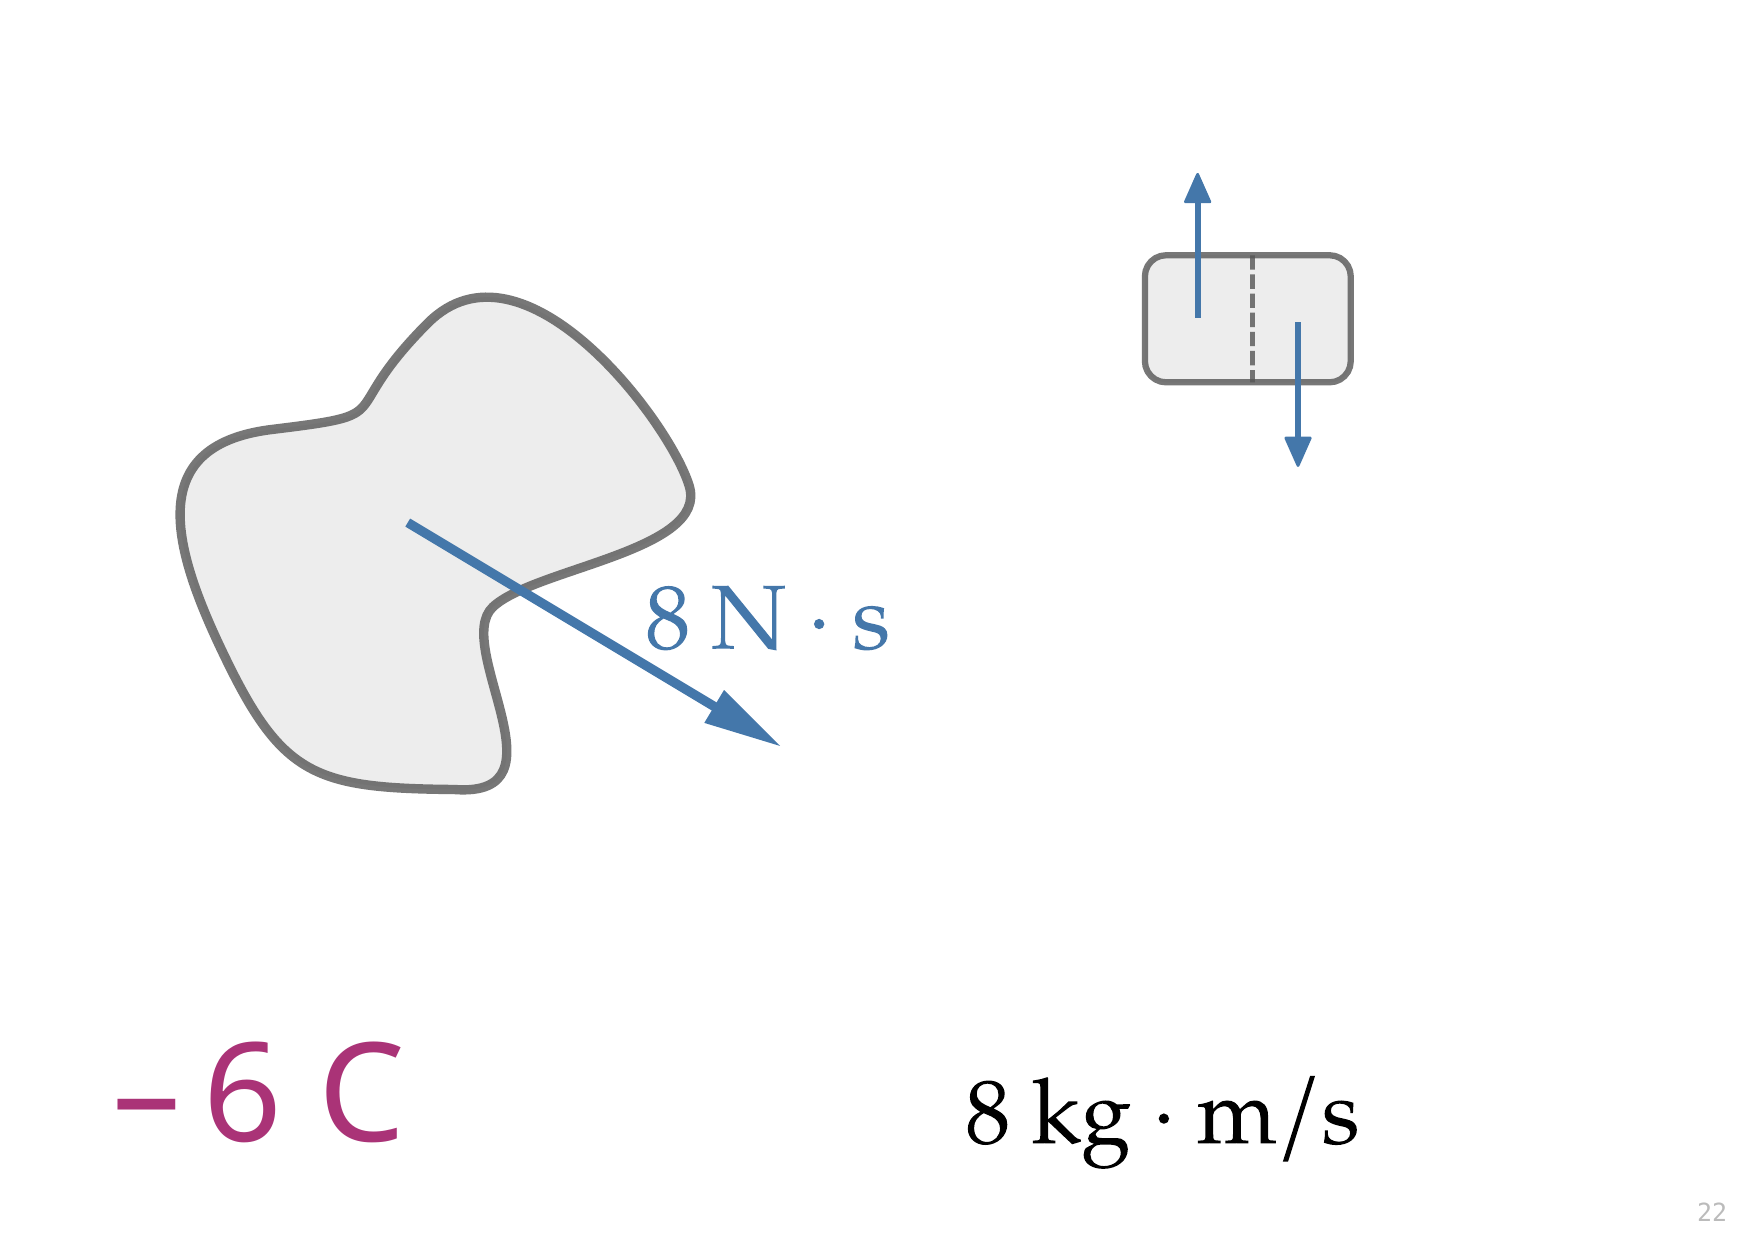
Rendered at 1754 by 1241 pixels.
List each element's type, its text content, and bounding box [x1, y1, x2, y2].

text_box [1197, 1100, 1276, 1144]
text_box [1323, 1100, 1357, 1146]
text_box [967, 1080, 1008, 1146]
text_box [1083, 1100, 1131, 1169]
text_box [1144, 255, 1351, 383]
text_box [180, 297, 691, 790]
text_box [813, 618, 825, 630]
text_box – 6 C [97, 986, 414, 1139]
text_box [712, 585, 785, 651]
text_box [1282, 1075, 1316, 1162]
text_box [647, 585, 688, 651]
text_box [854, 605, 888, 651]
text_box [1158, 1113, 1170, 1124]
text_box [1032, 1077, 1081, 1145]
